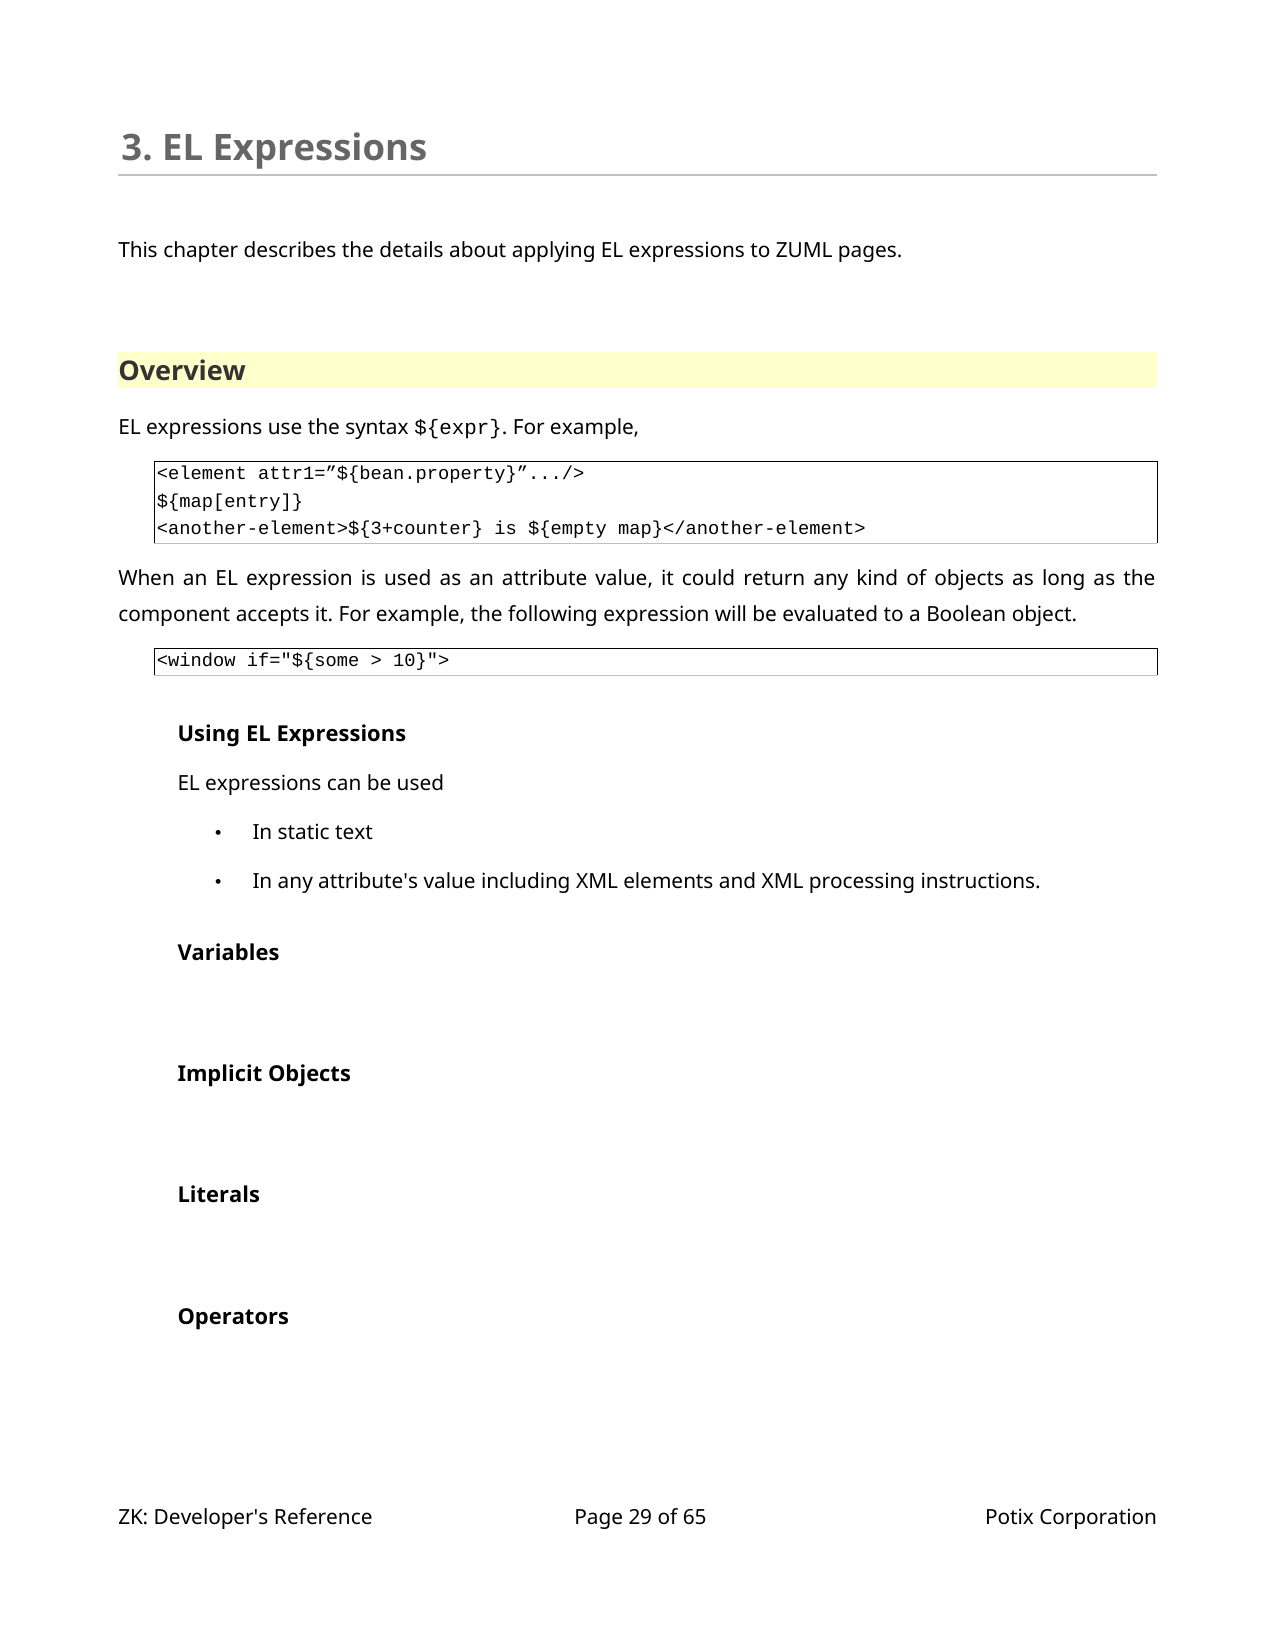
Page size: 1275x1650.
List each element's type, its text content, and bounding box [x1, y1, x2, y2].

subtitle Variables [177, 936, 1157, 966]
subtitle Literals [177, 1179, 1157, 1209]
text ${map[entry]} [155, 488, 1157, 513]
subtitle Using EL Expressions [177, 717, 1157, 747]
text <window if="${some > 10}"> [155, 649, 1157, 675]
text When an EL expression is used as an attribute value, it could return any kind of objects as long as the component accepts it. For example, the following expression will be evaluated to a Boolean object. [118, 563, 1157, 627]
text <element attr1=”${bean.property}”.../> [155, 462, 1157, 486]
text EL expressions use the syntax ${expr}. For example, [118, 412, 1157, 441]
subtitle 3. EL Expressions [118, 118, 1157, 174]
list In static text [215, 817, 1157, 845]
text <another-element>${3+counter} is ${empty map}</another-element> [155, 516, 1157, 543]
subtitle Implicit Objects [177, 1058, 1157, 1088]
text This chapter describes the details about applying EL expressions to ZUML pages. [118, 235, 1157, 263]
text EL expressions can be used [177, 768, 1157, 796]
subtitle Overview [118, 352, 1157, 388]
list In any attribute's value including XML elements and XML processing instructions. [215, 866, 1157, 894]
subtitle Operators [177, 1301, 1157, 1331]
